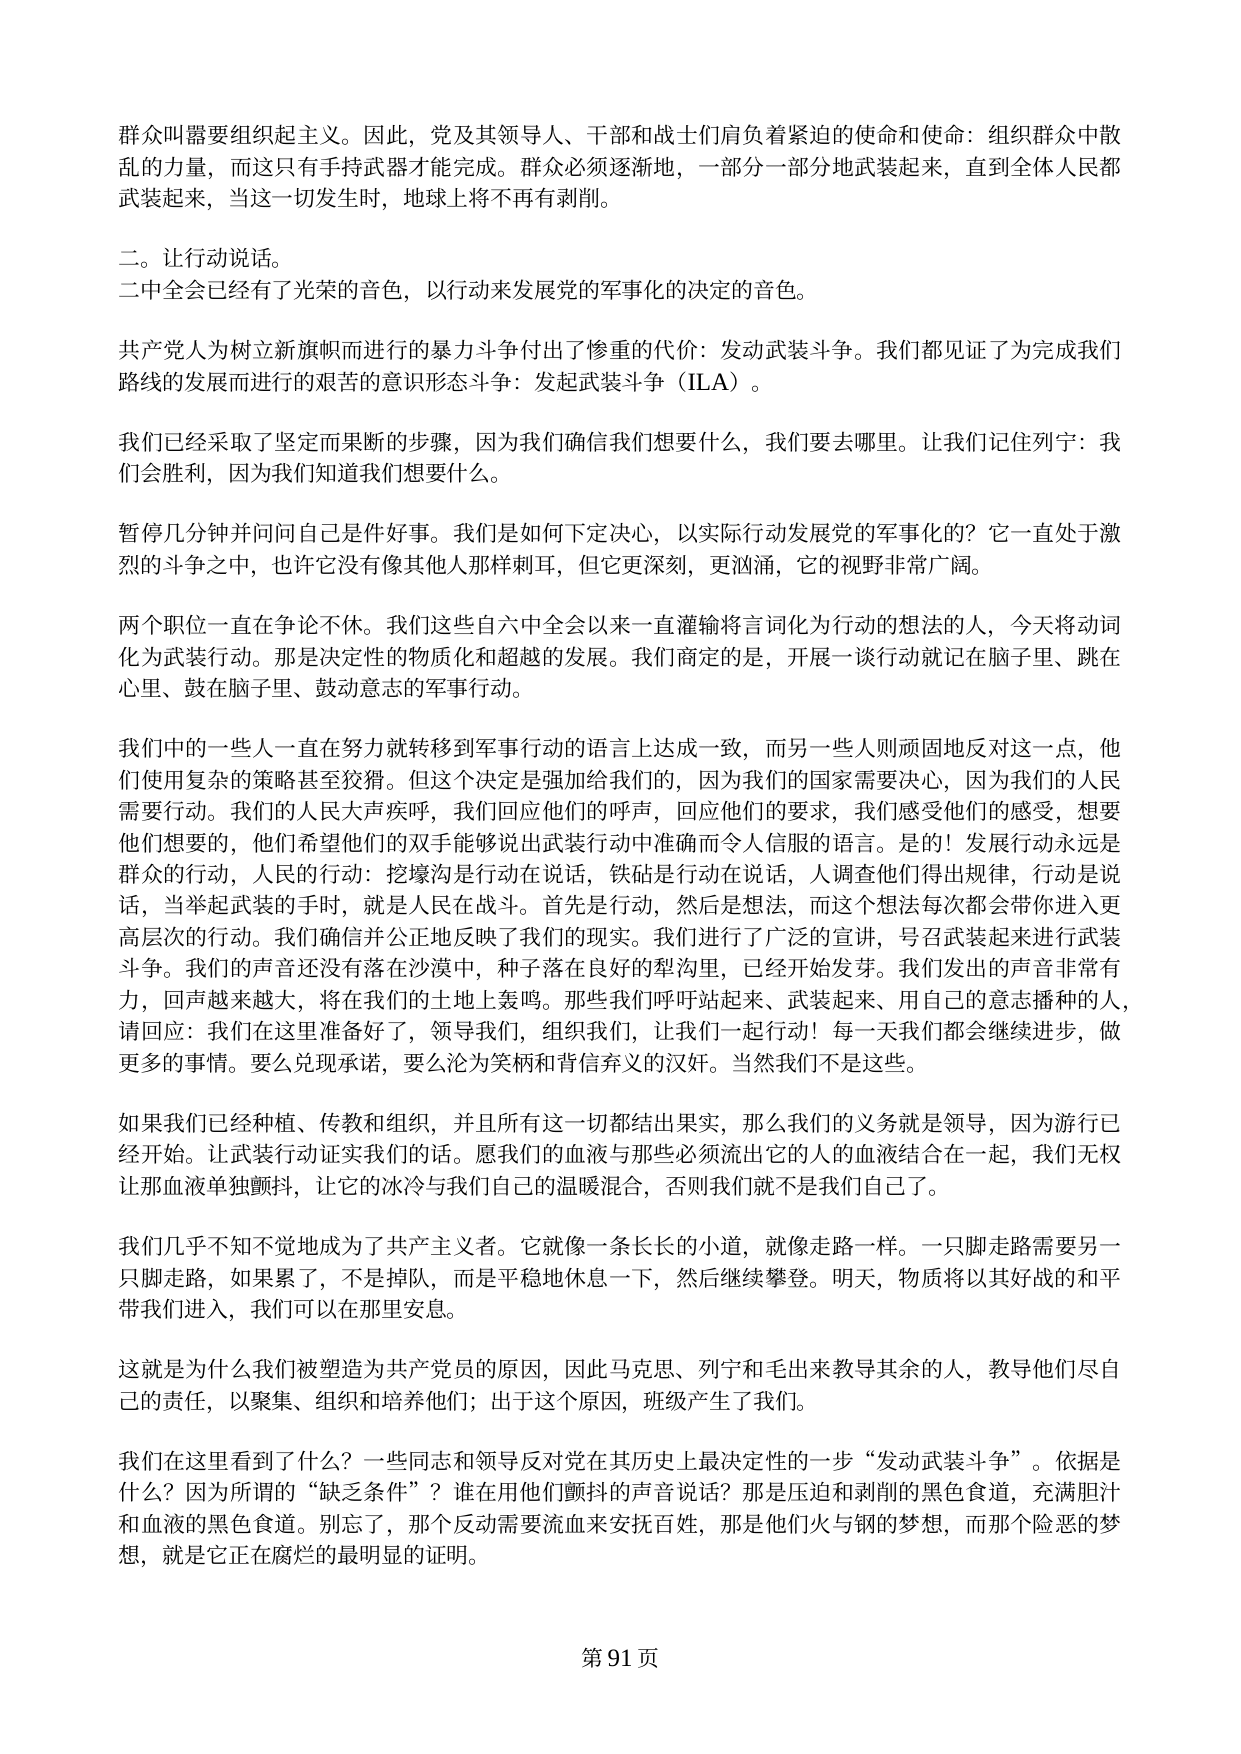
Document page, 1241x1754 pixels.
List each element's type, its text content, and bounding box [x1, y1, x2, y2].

text 暂停几分钟并问问自己是件好事。我们是如何下定决心，以实际行动发展党的军事化的？它一直处于激烈的斗争之中，也许它没有像其他人那样刺耳，但它更深刻，更汹涌，它的视野非常广阔。 [118, 517, 1122, 579]
text 我们几乎不知不觉地成为了共产主义者。它就像一条长长的小道，就像走路一样。一只脚走路需要另一只脚走路，如果累了，不是掉队，而是平稳地休息一下，然后继续攀登。明天，物质将以其好战的和平带我们进入，我们可以在那里安息。 [118, 1229, 1122, 1324]
text 我们已经采取了坚定而果断的步骤，因为我们确信我们想要什么，我们要去哪里。让我们记住列宁：我们会胜利，因为我们知道我们想要什么。 [118, 425, 1122, 488]
text 二。让行动说话。 [118, 242, 1122, 273]
text 群众叫嚣要组织起主义。因此，党及其领导人、干部和战士们肩负着紧迫的使命和使命：组织群众中散乱的力量，而这只有手持武器才能完成。群众必须逐渐地，一部分一部分地武装起来，直到全体人民都武装起来，当这一切发生时，地球上将不再有剥削。 [118, 118, 1122, 213]
text 如果我们已经种植、传教和组织，并且所有这一切都结出果实，那么我们的义务就是领导，因为游行已经开始。让武装行动证实我们的话。愿我们的血液与那些必须流出它的人的血液结合在一起，我们无权让那血液单独颤抖，让它的冰冷与我们自己的温暖混合，否则我们就不是我们自己了。 [118, 1106, 1122, 1201]
text 两个职位一直在争论不休。我们这些自六中全会以来一直灌输将言词化为行动的想法的人，今天将动词化为武装行动。那是决定性的物质化和超越的发展。我们商定的是，开展一谈行动就记在脑子里、跳在心里、鼓在脑子里、鼓动意志的军事行动。 [118, 608, 1122, 703]
text 共产党人为树立新旗帜而进行的暴力斗争付出了惨重的代价：发动武装斗争。我们都见证了为完成我们路线的发展而进行的艰苦的意识形态斗争：发起武装斗争（ILA）。 [118, 333, 1122, 396]
text 二中全会已经有了光荣的音色，以行动来发展党的军事化的决定的音色。 [118, 273, 1122, 304]
text 我们中的一些人一直在努力就转移到军事行动的语言上达成一致，而另一些人则顽固地反对这一点，他们使用复杂的策略甚至狡猾。但这个决定是强加给我们的，因为我们的国家需要决心，因为我们的人民需要行动。我们的人民大声疾呼，我们回应他们的呼声，回应他们的要求，我们感受他们的感受，想要他们想要的，他们希望他们的双手能够说出武装行动中准确而令人信服的语言。是的！发展行动永远是群众的行动，人民的行动：挖壕沟是行动在说话，铁砧是行动在说话，人调查他们得出规律，行动是说话，当举起武装的手时，就是人民在战斗。首先是行动，然后是想法，而这个想法每次都会带你进入更高层次的行动。我们确信并公正地反映了我们的现实。我们进行了广泛的宣讲，号召武装起来进行武装斗争。我们的声音还没有落在沙漠中，种子落在良好的犁沟里，已经开始发芽。我们发出的声音非常有力，回声越来越大，将在我们的土地上轰鸣。那些我们呼吁站起来、武装起来、用自己的意志播种的人，请回应：我们在这里准备好了，领导我们，组织我们，让我们一起行动！每一天我们都会继续进步，做更多的事情。要么兑现承诺，要么沦为笑柄和背信弃义的汉奸。当然我们不是这些。 [118, 731, 1122, 1077]
text 这就是为什么我们被塑造为共产党员的原因，因此马克思、列宁和毛出来教导其余的人，教导他们尽自己的责任，以聚集、组织和培养他们；出于这个原因，班级产生了我们。 [118, 1352, 1122, 1415]
text 我们在这里看到了什么？一些同志和领导反对党在其历史上最决定性的一步“发动武装斗争”。依据是什么？因为所谓的“缺乏条件”？谁在用他们颤抖的声音说话？那是压迫和剥削的黑色食道，充满胆汁和血液的黑色食道。别忘了，那个反动需要流血来安抚百姓，那是他们火与钢的梦想，而那个险恶的梦想，就是它正在腐烂的最明显的证明。 [118, 1444, 1122, 1570]
